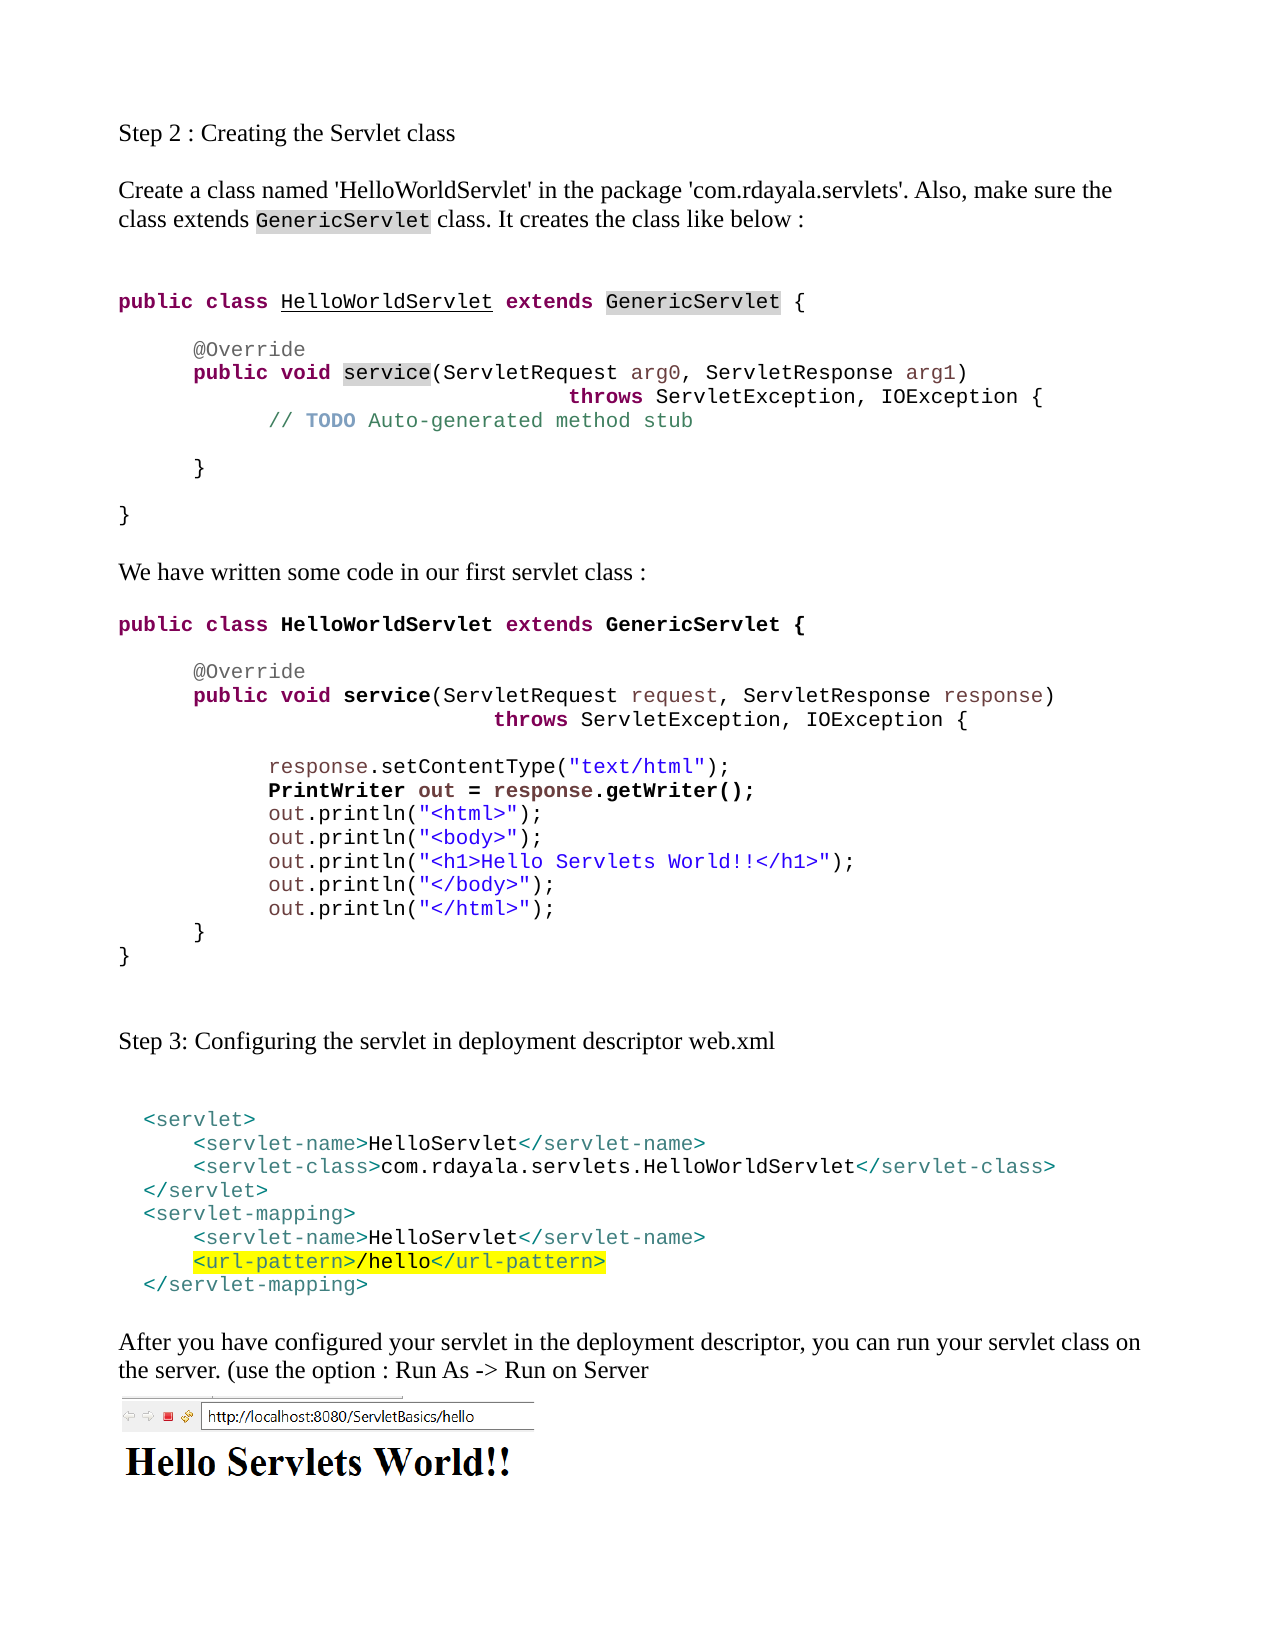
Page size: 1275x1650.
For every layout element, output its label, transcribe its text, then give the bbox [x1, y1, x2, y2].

text <url-pattern>/hello</url-pattern> [118, 1251, 1157, 1274]
text out.println("<body>"); [118, 827, 1157, 851]
picture [122, 1396, 535, 1493]
text out.println("<h1>Hello Servlets World!!</h1>"); [118, 851, 1157, 874]
text public class HelloWorldServlet extends GenericServlet { [118, 614, 1157, 638]
text public class HelloWorldServlet extends GenericServlet { [118, 291, 1157, 315]
text Create a class named 'HelloWorldServlet' in the package 'com.rdayala.servlets'. Also, make sure the class extends GenericServlet class. It creates the class like below : [118, 176, 1157, 234]
text throws ServletException, IOException { [118, 709, 1157, 732]
text } [118, 457, 1157, 481]
text @Override [118, 339, 1157, 362]
text <servlet-name>HelloServlet</servlet-name> [118, 1227, 1157, 1251]
text response.setContentType("text/html"); [118, 756, 1157, 780]
text <servlet> [118, 1109, 1157, 1132]
text } [118, 945, 1157, 969]
text } [118, 922, 1157, 945]
text public void service(ServletRequest arg0, ServletResponse arg1) [118, 362, 1157, 386]
text <servlet-class>com.rdayala.servlets.HelloWorldServlet</servlet-class> [118, 1156, 1157, 1180]
text <servlet-mapping> [118, 1203, 1157, 1227]
text </servlet> [118, 1180, 1157, 1203]
text <servlet-name>HelloServlet</servlet-name> [118, 1132, 1157, 1156]
text After you have configured your servlet in the deployment descriptor, you can run your servlet class on the server. (use the option : Run As -> Run on Server [118, 1327, 1157, 1384]
text Step 2 : Creating the Servlet class [118, 118, 1157, 147]
text } [118, 504, 1157, 528]
text </servlet-mapping> [118, 1274, 1157, 1298]
text PrintWriter out = response.getWriter(); [118, 780, 1157, 803]
text Step 3: Configuring the servlet in deployment descriptor web.xml [118, 1026, 1157, 1055]
text We have written some code in our first servlet class : [118, 557, 1157, 585]
text throws ServletException, IOException { [118, 386, 1157, 410]
text out.println("</body>"); [118, 874, 1157, 898]
text // TODO Auto-generated method stub [118, 410, 1157, 433]
text public void service(ServletRequest request, ServletResponse response) [118, 685, 1157, 709]
text out.println("<html>"); [118, 803, 1157, 827]
text out.println("</html>"); [118, 898, 1157, 922]
text @Override [118, 661, 1157, 685]
